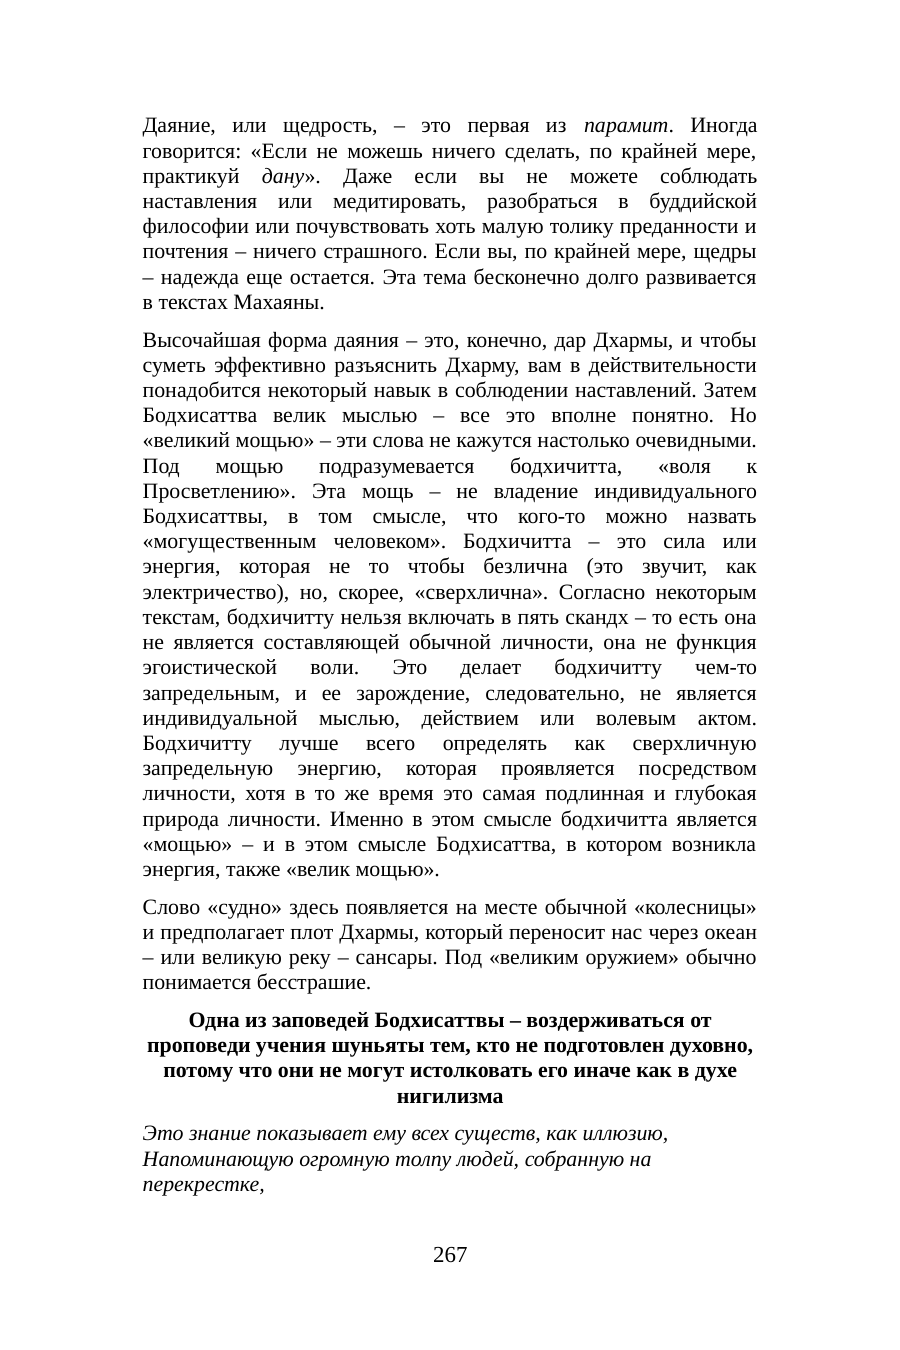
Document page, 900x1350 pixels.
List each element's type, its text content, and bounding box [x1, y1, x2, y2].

text Это знание показывает ему всех существ, как иллюзию, [142, 1120, 757, 1146]
text Одна из заповедей Бодхисаттвы – воздерживаться от проповеди учения шуньяты тем, кто не подготовлен духовно, потому что они не могут истолковать его иначе как в духе нигилизма [142, 1007, 757, 1108]
text Слово «судно» здесь появляется на месте обычной «колесницы» и предполагает плот Дхармы, который переносит нас через океан – или великую реку – сансары. Под «великим оружием» обычно понимается бесстрашие. [142, 894, 757, 994]
text Даяние, или щедрость, – это первая из парамит. Иногда говорится: «Если не можешь ничего сделать, по крайней мере, практикуй дану». Даже если вы не можете соблюдать наставления или медитировать, разобраться в буддийской философии или почувствовать хоть малую толику преданности и почтения – ничего страшного. Если вы, по крайней мере, щедры – надежда еще остается. Эта тема бесконечно долго развивается в текстах Махаяны. [142, 112, 757, 314]
text Напоминающую огромную толпу людей, собранную на перекрестке, [142, 1146, 757, 1196]
text Высочайшая форма даяния – это, конечно, дар Дхармы, и чтобы суметь эффективно разъяснить Дхарму, вам в действительности понадобится некоторый навык в соблюдении наставлений. Затем Бодхисаттва велик мыслью – все это вполне понятно. Но «великий мощью» – эти слова не кажутся настолько очевидными. Под мощью подразумевается бодхичитта, «воля к Просветлению». Эта мощь – не владение индивидуального Бодхисаттвы, в том смысле, что кого-то можно назвать «могущественным человеком». Бодхичитта – это сила или энергия, которая не то чтобы безлична (это звучит, как электричество), но, скорее, «сверхлична». Согласно некоторым текстам, бодхичитту нельзя включать в пять скандх – то есть она не является составляющей обычной личности, она не функция эгоистической воли. Это делает бодхичитту чем-то запредельным, и ее зарождение, следовательно, не является индивидуальной мыслью, действием или волевым актом. Бодхичитту лучше всего определять как сверхличную запредельную энергию, которая проявляется посредством личности, хотя в то же время это самая подлинная и глубокая природа личности. Именно в этом смысле бодхичитта является «мощью» – и в этом смысле Бодхисаттва, в котором возникла энергия, также «велик мощью». [142, 327, 757, 881]
